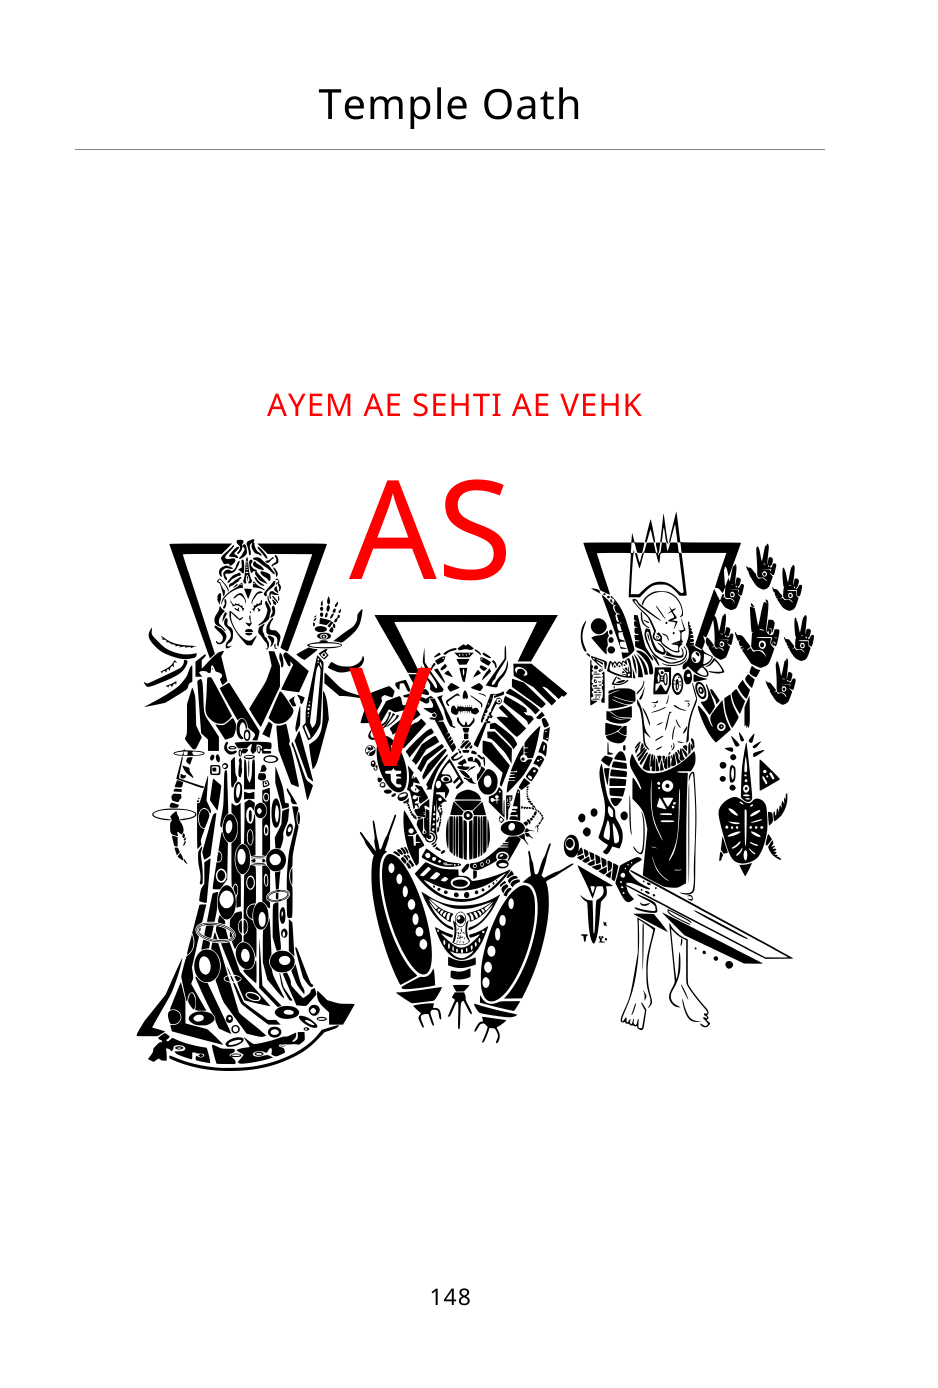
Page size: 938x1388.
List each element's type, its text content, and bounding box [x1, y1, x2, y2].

picture [136, 460, 814, 1071]
text Temple Oath [75, 75, 825, 132]
text AYEM AE SEHTI AE VEHK [141, 383, 769, 426]
